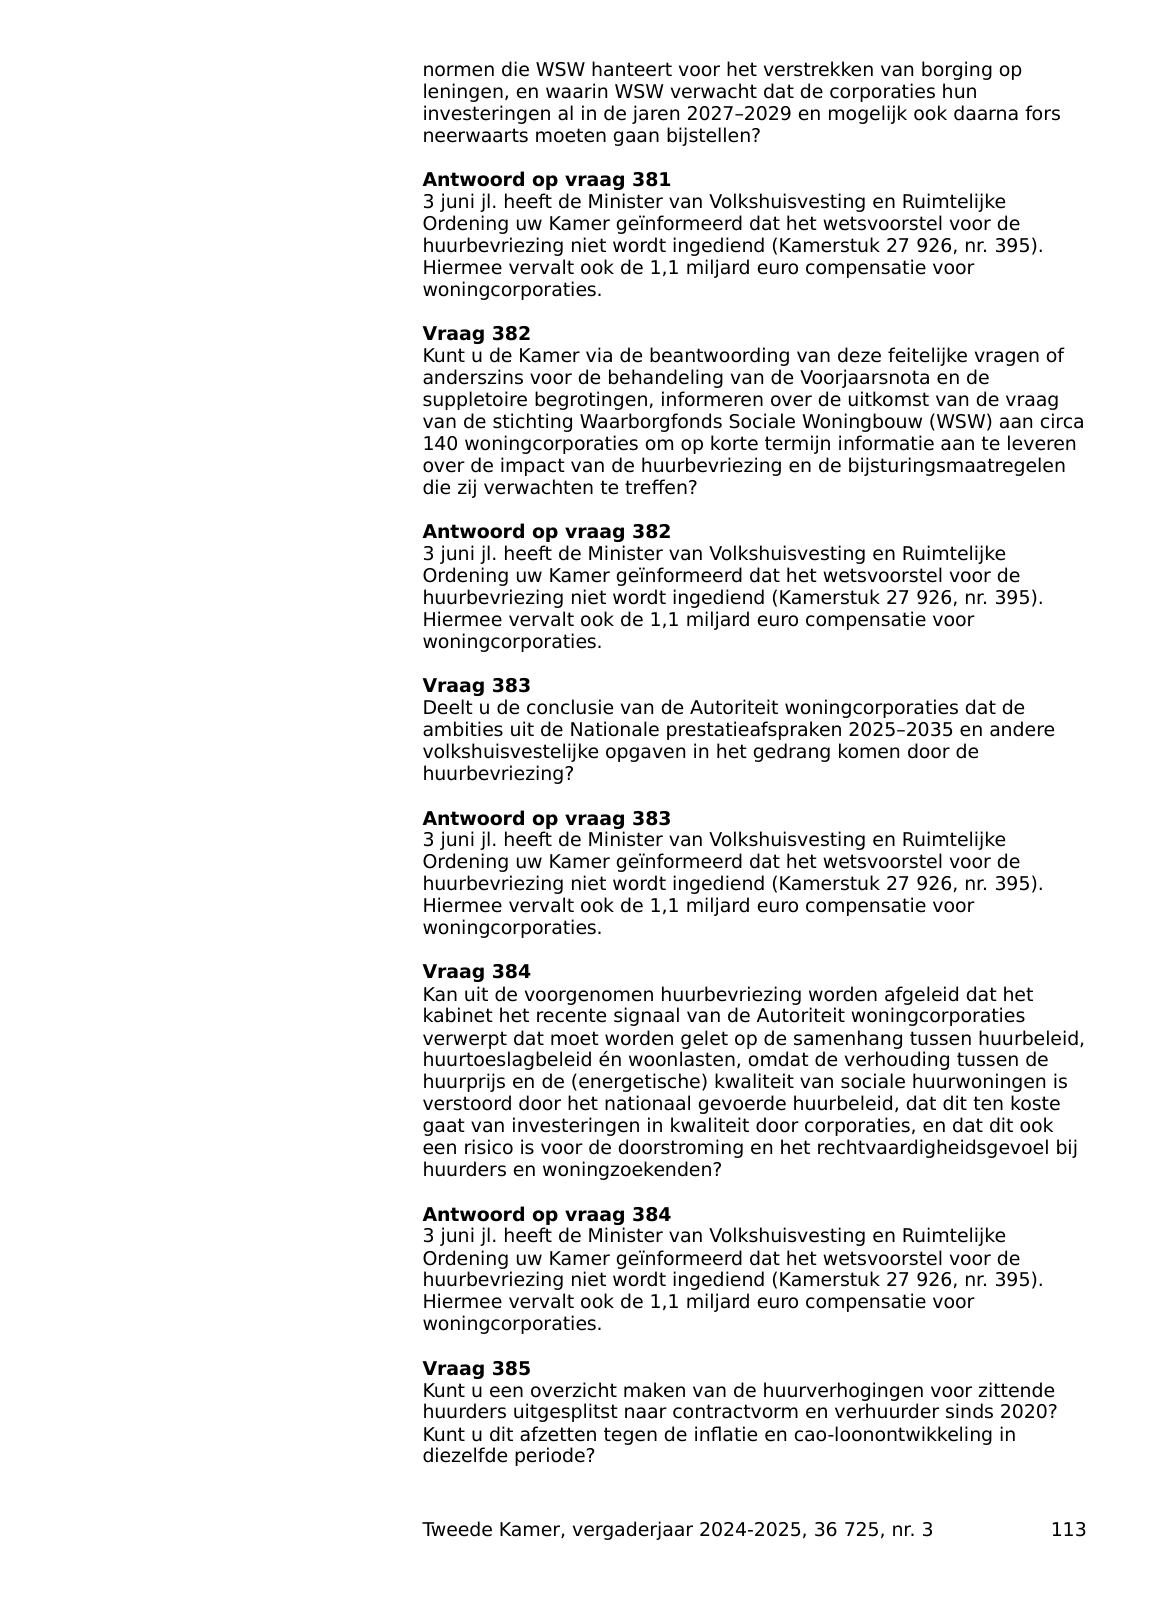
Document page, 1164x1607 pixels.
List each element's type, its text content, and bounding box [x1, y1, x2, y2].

text Kan uit de voorgenomen huurbevriezing worden afgeleid dat het kabinet het recente signaal van de Autoriteit woningcorporaties verwerpt dat moet worden gelet op de samenhang tussen huurbeleid, huurtoeslagbeleid én woonlasten, omdat de verhouding tussen de huurprijs en de (energetische) kwaliteit van sociale huurwoningen is verstoord door het nationaal gevoerde huurbeleid, dat dit ten koste gaat van investeringen in kwaliteit door corporaties, en dat dit ook een risico is voor de doorstroming en het rechtvaardigheidsgevoel bij huurders en woningzoekenden? [422, 983, 1087, 1181]
text Vraag 385 [422, 1357, 1087, 1379]
text Kunt u de Kamer via de beantwoording van deze feitelijke vragen of anderszins voor de behandeling van de Voorjaarsnota en de suppletoire begrotingen, informeren over de uitkomst van de vraag van de stichting Waarborgfonds Sociale Woningbouw (WSW) aan circa 140 woningcorporaties om op korte termijn informatie aan te leveren over de impact van de huurbevriezing en de bijsturingsmaatregelen die zij verwachten te treffen? [422, 345, 1087, 499]
text Antwoord op vraag 383 [422, 807, 1087, 829]
text 3 juni jl. heeft de Minister van Volkshuisvesting en Ruimtelijke Ordening uw Kamer geïnformeerd dat het wetsvoorstel voor de huurbevriezing niet wordt ingediend (Kamerstuk 27 926, nr. 395). Hiermee vervalt ook de 1,1 miljard euro compensatie voor woningcorporaties. [422, 1225, 1087, 1335]
text normen die WSW hanteert voor het verstrekken van borging op leningen, en waarin WSW verwacht dat de corporaties hun investeringen al in de jaren 2027–2029 en mogelijk ook daarna fors neerwaarts moeten gaan bijstellen? [422, 59, 1087, 147]
text Antwoord op vraag 382 [422, 521, 1087, 543]
text Antwoord op vraag 384 [422, 1203, 1087, 1225]
text Vraag 384 [422, 961, 1087, 983]
text Vraag 382 [422, 323, 1087, 345]
text Vraag 383 [422, 675, 1087, 697]
text Kunt u een overzicht maken van de huurverhogingen voor zittende huurders uitgesplitst naar contractvorm en verhuurder sinds 2020? Kunt u dit afzetten tegen de inflatie en cao-loonontwikkeling in diezelfde periode? [422, 1379, 1087, 1467]
text Antwoord op vraag 381 [422, 169, 1087, 191]
text 3 juni jl. heeft de Minister van Volkshuisvesting en Ruimtelijke Ordening uw Kamer geïnformeerd dat het wetsvoorstel voor de huurbevriezing niet wordt ingediend (Kamerstuk 27 926, nr. 395). Hiermee vervalt ook de 1,1 miljard euro compensatie voor woningcorporaties. [422, 829, 1087, 939]
text Deelt u de conclusie van de Autoriteit woningcorporaties dat de ambities uit de Nationale prestatieafspraken 2025–2035 en andere volkshuisvestelijke opgaven in het gedrang komen door de huurbevriezing? [422, 697, 1087, 785]
text 3 juni jl. heeft de Minister van Volkshuisvesting en Ruimtelijke Ordening uw Kamer geïnformeerd dat het wetsvoorstel voor de huurbevriezing niet wordt ingediend (Kamerstuk 27 926, nr. 395). Hiermee vervalt ook de 1,1 miljard euro compensatie voor woningcorporaties. [422, 543, 1087, 653]
text 3 juni jl. heeft de Minister van Volkshuisvesting en Ruimtelijke Ordening uw Kamer geïnformeerd dat het wetsvoorstel voor de huurbevriezing niet wordt ingediend (Kamerstuk 27 926, nr. 395). Hiermee vervalt ook de 1,1 miljard euro compensatie voor woningcorporaties. [422, 191, 1087, 301]
